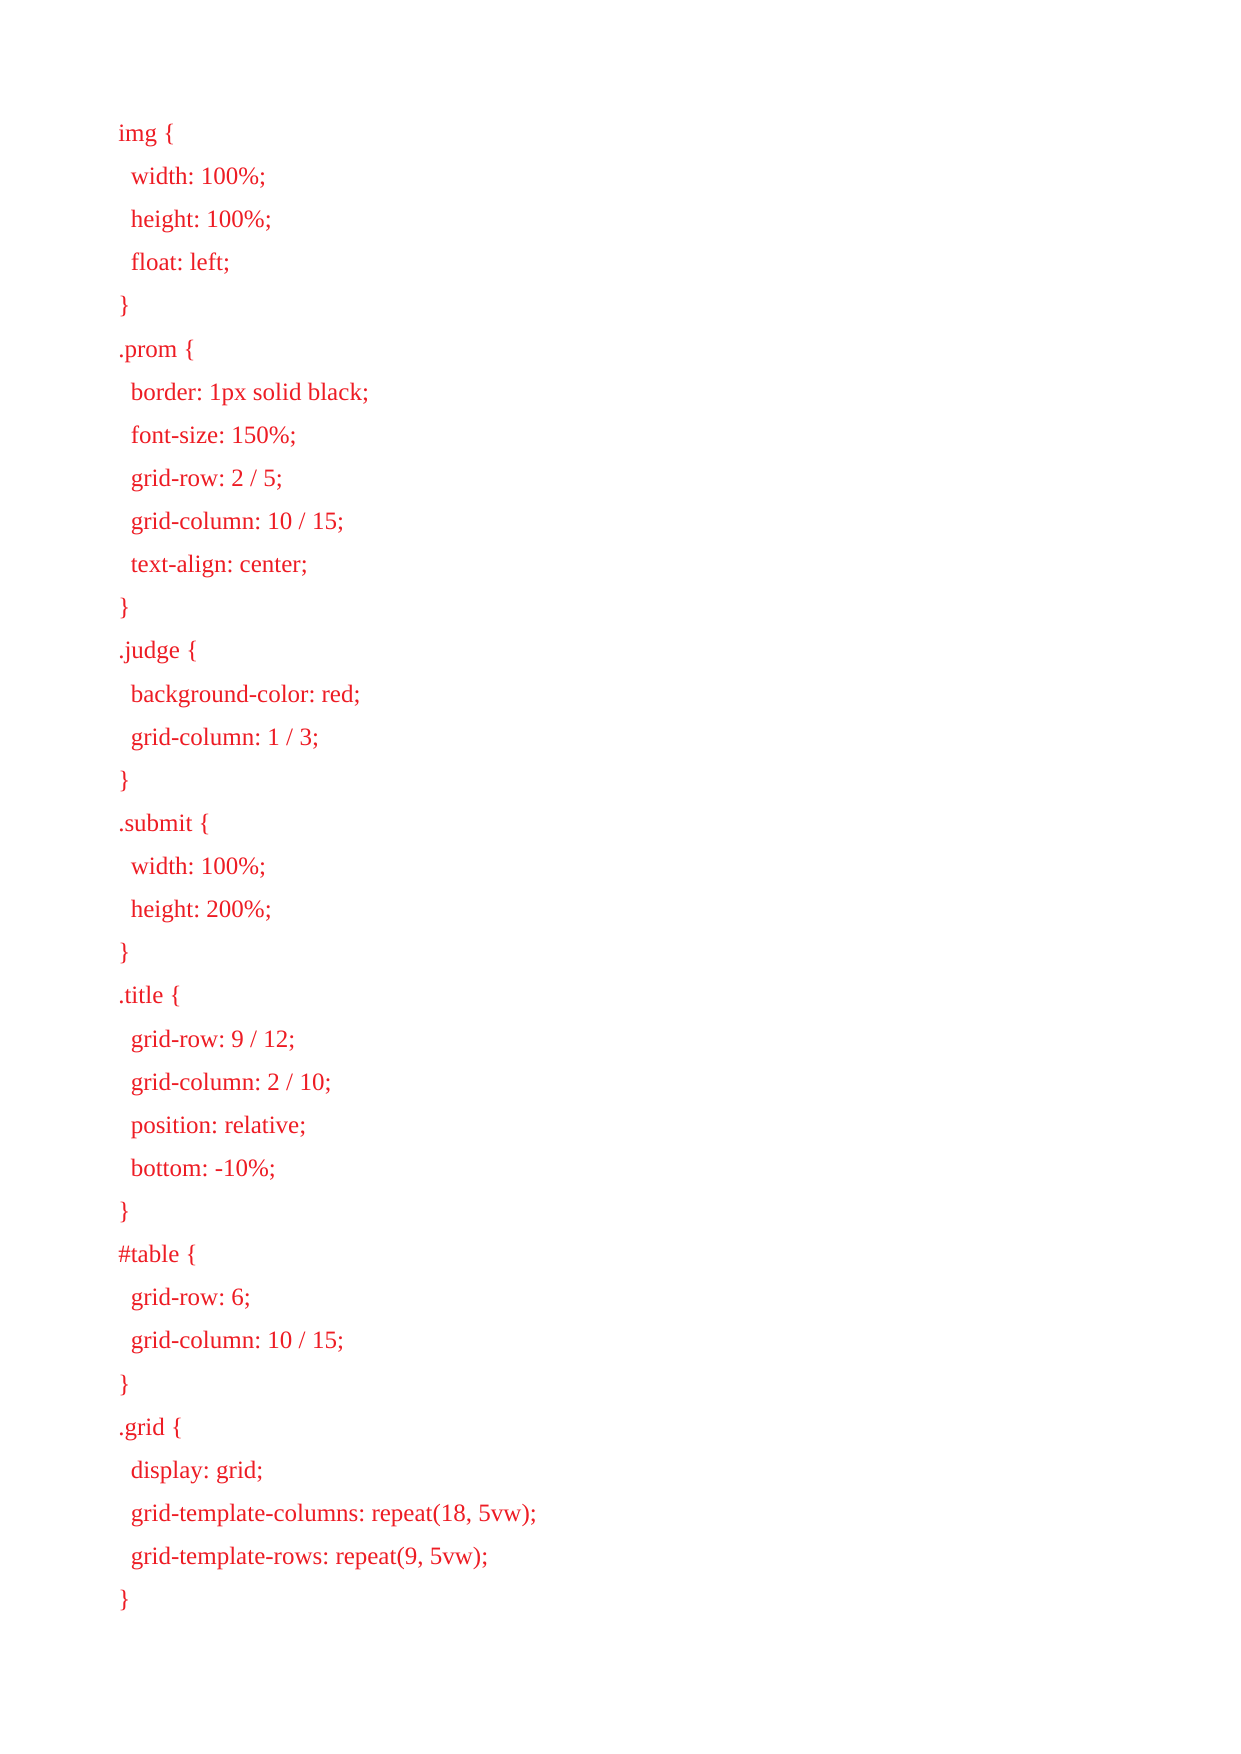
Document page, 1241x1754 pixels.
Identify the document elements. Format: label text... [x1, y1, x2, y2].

text height: 100%; [118, 204, 1122, 233]
text grid-template-columns: repeat(18, 5vw); [118, 1498, 1122, 1527]
text } [118, 765, 1122, 794]
text .title { [118, 981, 1122, 1009]
text } [118, 592, 1122, 621]
text grid-row: 6; [118, 1282, 1122, 1311]
text width: 100%; [118, 161, 1122, 190]
text width: 100%; [118, 851, 1122, 880]
text .judge { [118, 636, 1122, 664]
text font-size: 150%; [118, 420, 1122, 449]
text #table { [118, 1239, 1122, 1268]
text grid-column: 1 / 3; [118, 722, 1122, 751]
text float: left; [118, 247, 1122, 276]
text grid-row: 2 / 5; [118, 463, 1122, 492]
text .prom { [118, 334, 1122, 362]
text bottom: -10%; [118, 1153, 1122, 1182]
text grid-column: 10 / 15; [118, 1326, 1122, 1354]
text img { [118, 118, 1122, 147]
text } [118, 1196, 1122, 1225]
text text-align: center; [118, 549, 1122, 578]
text grid-row: 9 / 12; [118, 1024, 1122, 1052]
text .grid { [118, 1412, 1122, 1441]
text grid-column: 10 / 15; [118, 506, 1122, 535]
text .submit { [118, 808, 1122, 837]
text } [118, 1369, 1122, 1397]
text } [118, 291, 1122, 319]
text display: grid; [118, 1455, 1122, 1484]
text background-color: red; [118, 679, 1122, 707]
text grid-column: 2 / 10; [118, 1067, 1122, 1096]
text grid-template-rows: repeat(9, 5vw); [118, 1541, 1122, 1570]
text border: 1px solid black; [118, 377, 1122, 406]
text height: 200%; [118, 894, 1122, 923]
text } [118, 937, 1122, 966]
text } [118, 1584, 1122, 1613]
text position: relative; [118, 1110, 1122, 1139]
